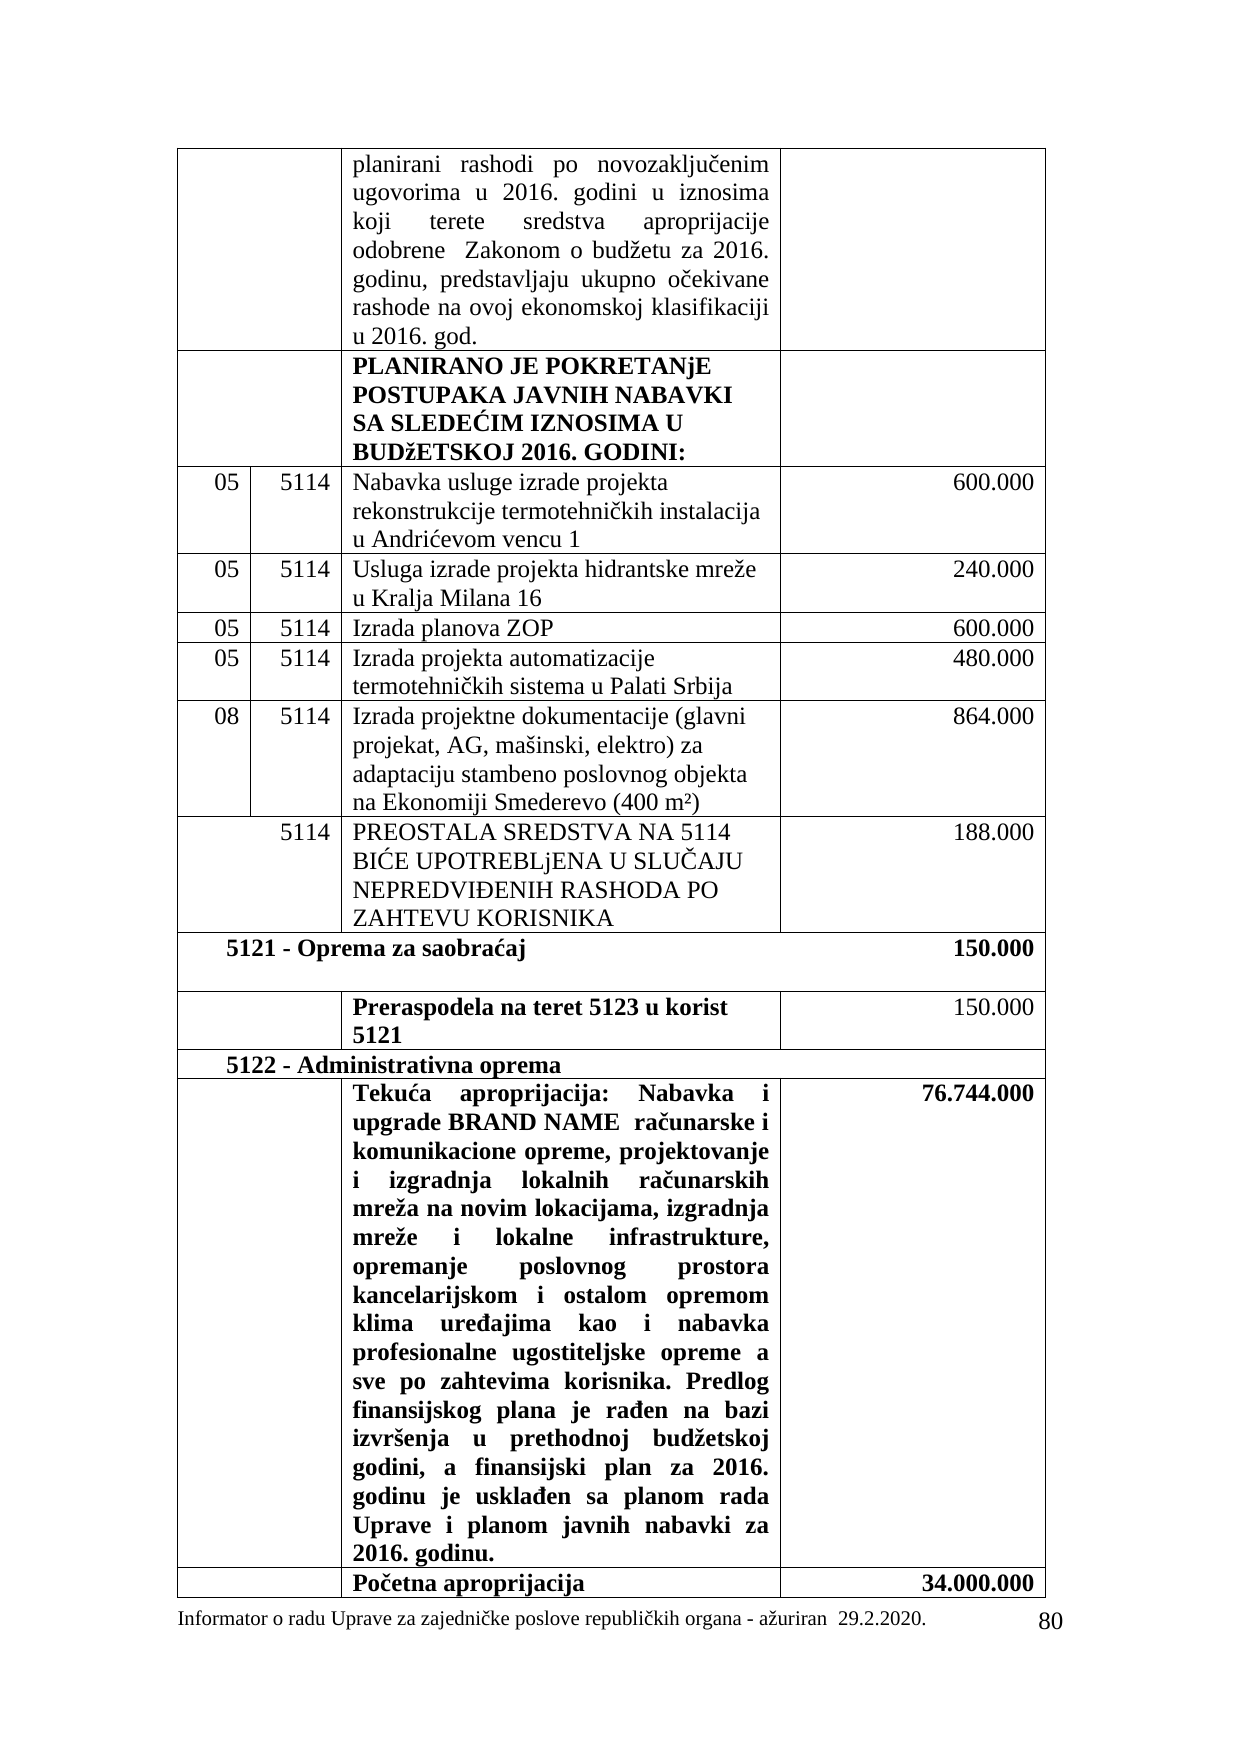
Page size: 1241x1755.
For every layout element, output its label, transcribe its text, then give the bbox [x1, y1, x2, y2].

table_cell 08 [178, 701, 250, 816]
table_cell [178, 1568, 341, 1597]
table_cell 5114 [178, 817, 341, 932]
table_cell 600.000 [781, 467, 1045, 553]
table_cell 05 [178, 467, 250, 553]
table_cell Preraspodela na teret 5123 u korist 5121 [342, 992, 780, 1049]
table_cell Usluga izrade projekta hidrantske mreže u Kralјa Milana 16 [342, 554, 780, 612]
table_cell Nabavka usluge izrade projekta rekonstrukcije termotehničkih instalacija u Andrićevom vencu 1 [342, 467, 780, 553]
table_cell PREOSTALA SREDSTVA NA 5114 BIĆE UPOTREBLjENA U SLUČAJU NEPREDVIĐENIH RASHODA PO ZAHTEVU KORISNIKA [342, 817, 780, 932]
table_cell PLANIRANO JE POKRETANјE POSTUPAKA JAVNIH NABAVKI SA SLEDEĆIM IZNOSIMA U BUDžETSKOJ 2016. GODINI: [342, 351, 780, 466]
table_cell Izrada planova ZOP [342, 613, 780, 642]
table_cell 864.000 [781, 701, 1045, 816]
table_cell [178, 351, 341, 466]
table_cell planirani rashodi po novozaklјučenim ugovorima u 2016. godini u iznosima koji terete sredstva aproprijacije odobrene Zakonom o budžetu za 2016. godinu, predstavlјaju ukupno očekivane rashode na ovoj ekonomskoj klasifikaciji u 2016. god. [342, 149, 780, 350]
table_cell 150.000 [781, 992, 1045, 1049]
table_cell 34.000.000 [781, 1568, 1045, 1597]
table_cell 76.744.000 [781, 1079, 1045, 1567]
table_cell Početna aproprijacija [342, 1568, 780, 1597]
table_cell 188.000 [781, 817, 1045, 932]
table_cell Tekuća aproprijacija: Nabavka i upgrade BRAND NAME računarske i komunikacione opreme, projektovanje i izgradnja lokalnih računarskih mreža na novim lokacijama, izgradnja mreže i lokalne infrastrukture, opremanje poslovnog prostora kancelarijskom i ostalom opremom klima uređajima kao i nabavka profesionalne ugostitelјske opreme a sve po zahtevima korisnika. Predlog finansijskog plana je rađen na bazi izvršenja u prethodnoj budžetskoj godini, a finansijski plan za 2016. godinu je usklađen sa planom rada Uprave i planom javnih nabavki za 2016. godinu. [342, 1079, 780, 1567]
table_cell 600.000 [781, 613, 1045, 642]
table_cell [178, 1079, 341, 1567]
table_cell 5114 [251, 554, 341, 612]
table_cell 5114 [251, 701, 341, 816]
table_cell 05 [178, 613, 250, 642]
table_cell 5114 [251, 613, 341, 642]
table_cell 5121 - Oprema za saobraćaj 150.000 [178, 933, 1045, 991]
table_cell [178, 149, 341, 350]
table_cell 5114 [251, 643, 341, 700]
table_cell Izrada projektne dokumentacije (glavni projekat, AG, mašinski, elektro) za adaptaciju stambeno poslovnog objekta na Ekonomiji Smederevo (400 m²) [342, 701, 780, 816]
table_cell [781, 149, 1045, 350]
table_cell Izrada projekta automatizacije termotehničkih sistema u Palati Srbija [342, 643, 780, 700]
table_cell 240.000 [781, 554, 1045, 612]
table_cell 05 [178, 643, 250, 700]
table_cell [178, 992, 341, 1049]
table_cell [781, 351, 1045, 466]
table_cell 05 [178, 554, 250, 612]
table_cell 5114 [251, 467, 341, 553]
table_cell 5122 - Administrativna oprema [178, 1050, 1045, 1077]
table_cell 480.000 [781, 643, 1045, 700]
